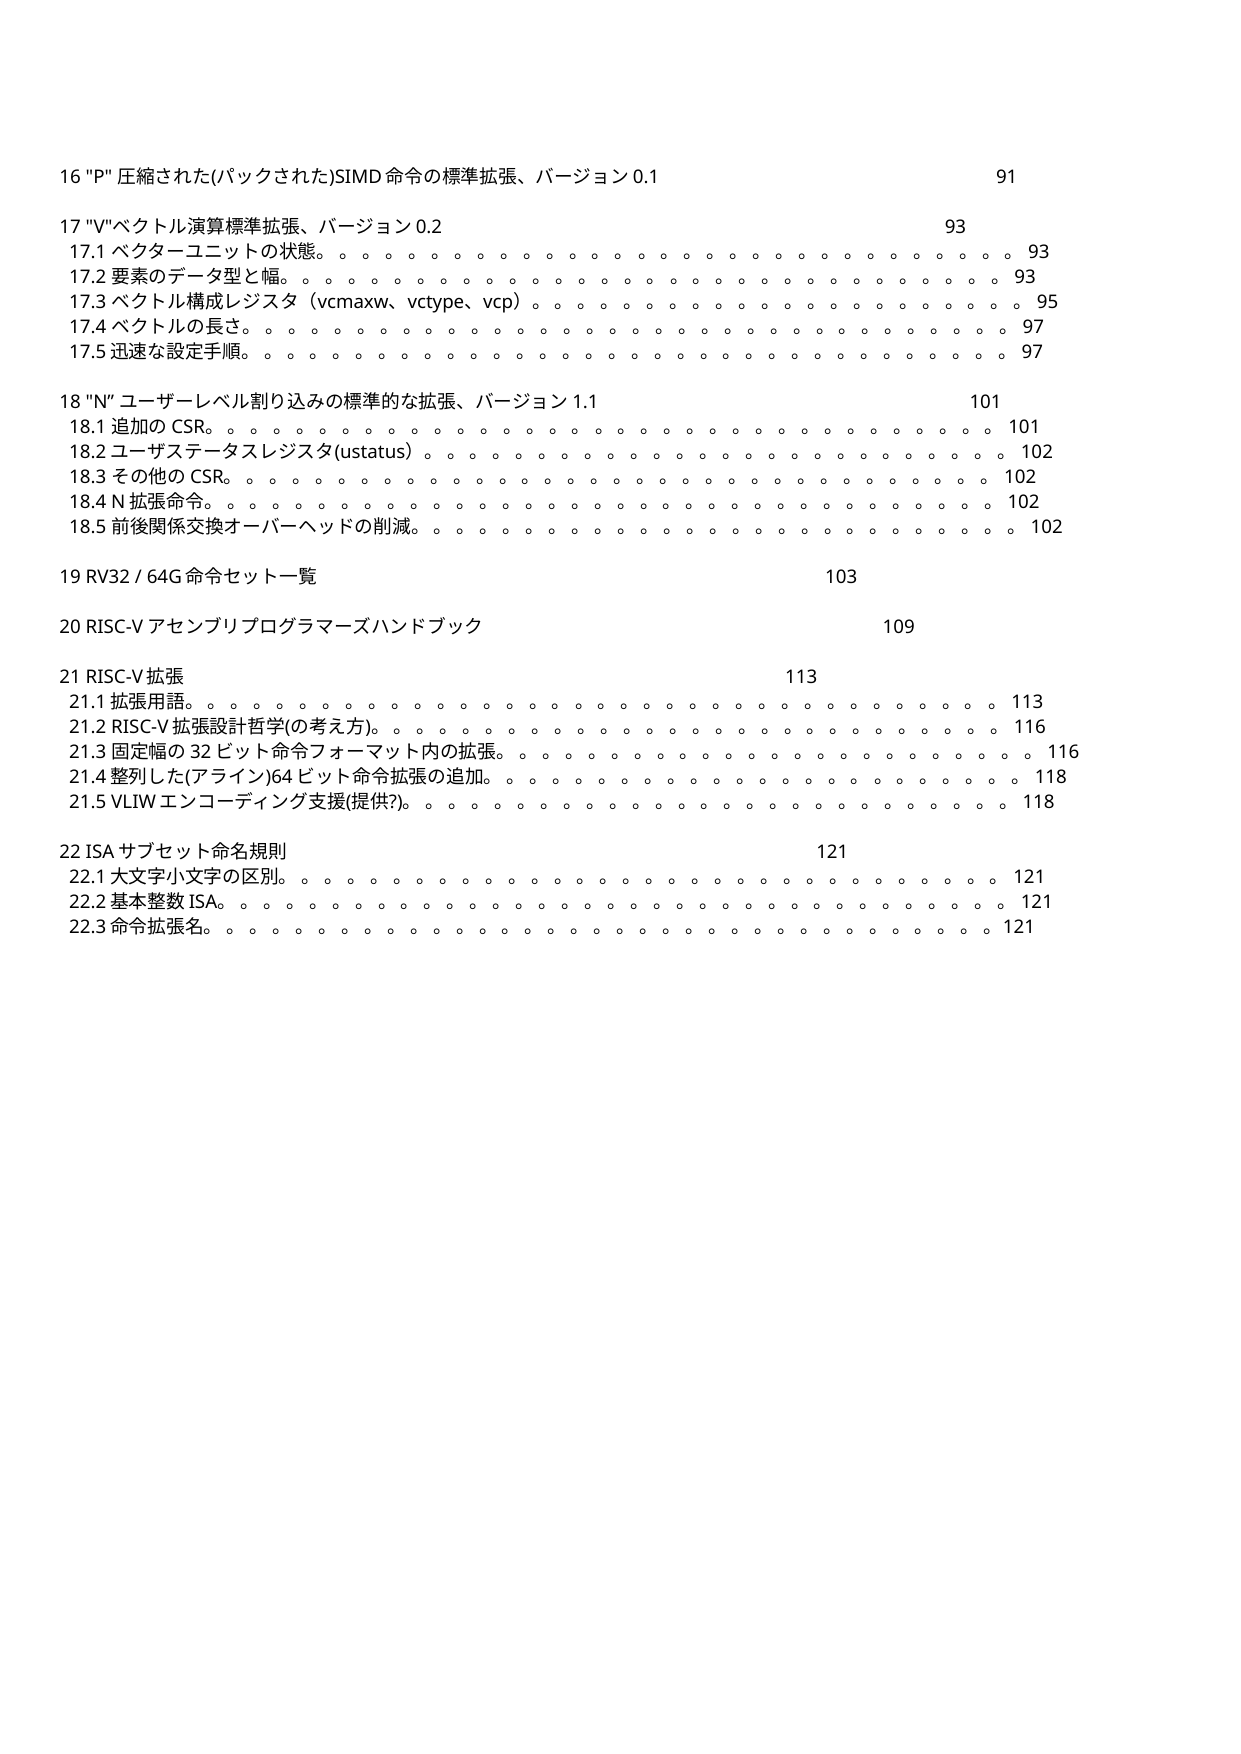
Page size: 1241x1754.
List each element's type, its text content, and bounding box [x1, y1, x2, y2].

text 18.3 その他のCSR。 。 。 。 。 。 。 。 。 。 。 。 。 。 。 。 。 。 。 。 。 。 。 。 。 。 。 。 。 。 。 。 。 。 102 [59, 463, 1181, 488]
text 16 "P" 圧縮された(パックされた)SIMD命令の標準拡張、バージョン0.1 91 [59, 163, 1181, 188]
text 17.5迅速な設定手順。 。 。 。 。 。 。 。 。 。 。 。 。 。 。 。 。 。 。 。 。 。 。 。 。 。 。 。 。 。 。 。 。 。 97 [59, 338, 1181, 363]
text 21.3 固定幅の32ビット命令フォーマット内の拡張。 。 。 。 。 。 。 。 。 。 。 。 。 。 。 。 。 。 。 。 。 。 。 。 116 [59, 738, 1181, 763]
text 21.5 VLIWエンコーディング支援(提供?)。 。 。 。 。 。 。 。 。 。 。 。 。 。 。 。 。 。 。 。 。 。 。 。 。 。 。 118 [59, 788, 1181, 813]
text 22.1大文字小文字の区別。 。 。 。 。 。 。 。 。 。 。 。 。 。 。 。 。 。 。 。 。 。 。 。 。 。 。 。 。 。 。 。 121 [59, 863, 1181, 888]
text 18.2ユーザステータスレジスタ(ustatus）。 。 。 。 。 。 。 。 。 。 。 。 。 。 。 。 。 。 。 。 。 。 。 。 。 。 102 [59, 438, 1181, 463]
text 17.1 ベクターユニットの状態。 。 。 。 。 。 。 。 。 。 。 。 。 。 。 。 。 。 。 。 。 。 。 。 。 。 。 。 。 。 。 93 [59, 238, 1181, 263]
text 21.1拡張用語。 。 。 。 。 。 。 。 。 。 。 。 。 。 。 。 。 。 。 。 。 。 。 。 。 。 。 。 。 。 。 。 。 。 。 。 113 [59, 688, 1181, 713]
text 18.5 前後関係交換オーバーヘッドの削減。 。 。 。 。 。 。 。 。 。 。 。 。 。 。 。 。 。 。 。 。 。 。 。 。 。 。 102 [59, 513, 1181, 538]
text 17.3 ベクトル構成レジスタ（vcmaxw、vctype、vcp）。 。 。 。 。 。 。 。 。 。 。 。 。 。 。 。 。 。 。 。 。 。 95 [59, 288, 1181, 313]
text 22.3命令拡張名。 。 。 。 。 。 。 。 。 。 。 。 。 。 。 。 。 。 。 。 。 。 。 。 。 。 。 。 。 。 。 。 。 。 。121 [59, 913, 1181, 938]
text 17 "V"ベクトル演算標準拡張、バージョン0.2 93 [59, 213, 1181, 238]
text 22 ISAサブセット命名規則 121 [59, 838, 1181, 863]
text 17.2 要素のデータ型と幅。 。 。 。 。 。 。 。 。 。 。 。 。 。 。 。 。 。 。 。 。 。 。 。 。 。 。 。 。 。 。 。 93 [59, 263, 1181, 288]
text 21.4整列した(アライン)64ビット命令拡張の追加。 。 。 。 。 。 。 。 。 。 。 。 。 。 。 。 。 。 。 。 。 。 。 。 118 [59, 763, 1181, 788]
text 22.2基本整数ISA。 。 。 。 。 。 。 。 。 。 。 。 。 。 。 。 。 。 。 。 。 。 。 。 。 。 。 。 。 。 。 。 。 。 。 121 [59, 888, 1181, 913]
text 21 RISC-V拡張 113 [59, 663, 1181, 688]
text 20 RISC-V アセンブリプログラマーズハンドブック 109 [59, 613, 1181, 638]
text 17.4 ベクトルの長さ。 。 。 。 。 。 。 。 。 。 。 。 。 。 。 。 。 。 。 。 。 。 。 。 。 。 。 。 。 。 。 。 。 。 97 [59, 313, 1181, 338]
text 21.2 RISC-V拡張設計哲学(の考え方)。 。 。 。 。 。 。 。 。 。 。 。 。 。 。 。 。 。 。 。 。 。 。 。 。 。 。 。 116 [59, 713, 1181, 738]
text 18.1 追加のCSR。 。 。 。 。 。 。 。 。 。 。 。 。 。 。 。 。 。 。 。 。 。 。 。 。 。 。 。 。 。 。 。 。 。 。 101 [59, 413, 1181, 438]
text 18.4 N拡張命令。 。 。 。 。 。 。 。 。 。 。 。 。 。 。 。 。 。 。 。 。 。 。 。 。 。 。 。 。 。 。 。 。 。 。 102 [59, 488, 1181, 513]
text 18 "N” ユーザーレベル割り込みの標準的な拡張、バージョン1.1 101 [59, 388, 1181, 413]
text 19 RV32 / 64G命令セット一覧 103 [59, 563, 1181, 588]
